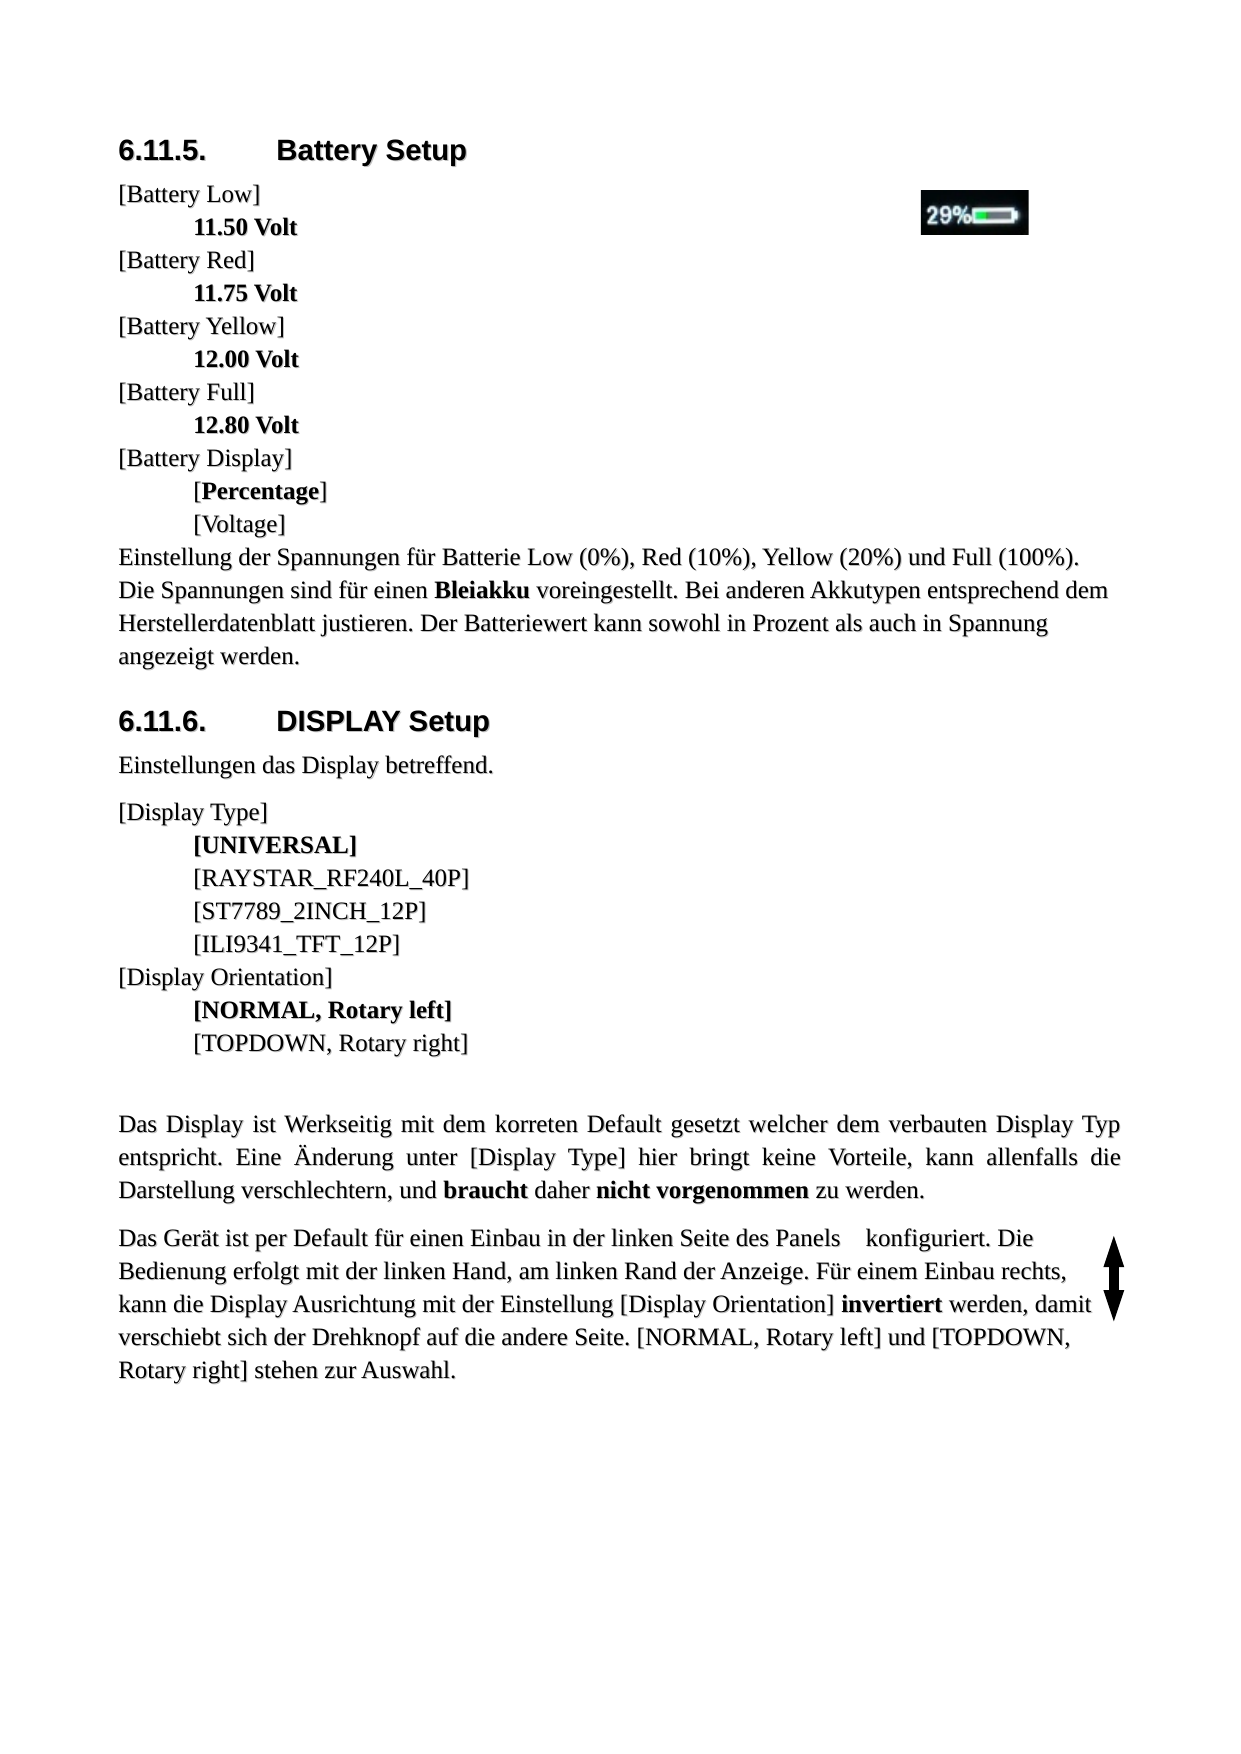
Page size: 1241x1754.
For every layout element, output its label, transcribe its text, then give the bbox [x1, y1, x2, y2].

text 12.80 Volt [118, 410, 1122, 439]
text 11.50 Volt [118, 212, 1122, 241]
subtitle DISPLAY Setup [118, 703, 1122, 737]
picture [920, 190, 1029, 235]
text Das Gerät ist per Default für einen Einbau in der linken Seite des Panels konfiguriert. Die Bedienung erfolgt mit der linken Hand, am linken Rand der Anzeige. Für einem Einbau rechts, kann die Display Ausrichtung mit der Einstellung [Display Orientation] invertiert werden, damit verschiebt sich der Drehknopf auf die andere Seite. [NORMAL, Rotary left] und [TOPDOWN, Rotary right] stehen zur Auswahl. [118, 1223, 1122, 1383]
text Das Display ist Werkseitig mit dem korreten Default gesetzt welcher dem verbauten Display Typ entspricht. Eine Änderung unter [Display Type] hier bringt keine Vorteile, kann allenfalls die Darstellung verschlechtern, und braucht daher nicht vorgenommen zu werden. [118, 1109, 1122, 1204]
subtitle Battery Setup [118, 133, 1122, 166]
text 12.00 Volt [118, 344, 1122, 373]
text [Percentage] [118, 476, 1122, 505]
text [TOPDOWN, Rotary right] [118, 1028, 1122, 1057]
text [Voltage] [118, 509, 1122, 538]
text [RAYSTAR_RF240L_40P] [118, 863, 1122, 892]
text [ILI9341_TFT_12P] [118, 929, 1122, 958]
text [Battery Yellow] [118, 311, 1122, 340]
text [Battery Low] [118, 179, 1122, 208]
text [Display Orientation] [118, 962, 1122, 991]
text Einstellung der Spannungen für Batterie Low (0%), Red (10%), Yellow (20%) und Full (100%). Die Spannungen sind für einen Bleiakku voreingestellt. Bei anderen Akkutypen entsprechend dem Herstellerdatenblatt justieren. Der Batteriewert kann sowohl in Prozent als auch in Spannung angezeigt werden. [118, 542, 1122, 670]
text [Display Type] [118, 797, 1122, 826]
text [Battery Display] [118, 443, 1122, 472]
text [NORMAL, Rotary left] [118, 995, 1122, 1024]
text [ST7789_2INCH_12P] [118, 896, 1122, 925]
text Einstellungen das Display betreffend. [118, 750, 1122, 778]
text [Battery Red] [118, 245, 1122, 274]
text 11.75 Volt [118, 278, 1122, 307]
text [UNIVERSAL] [118, 830, 1122, 859]
text [Battery Full] [118, 377, 1122, 406]
